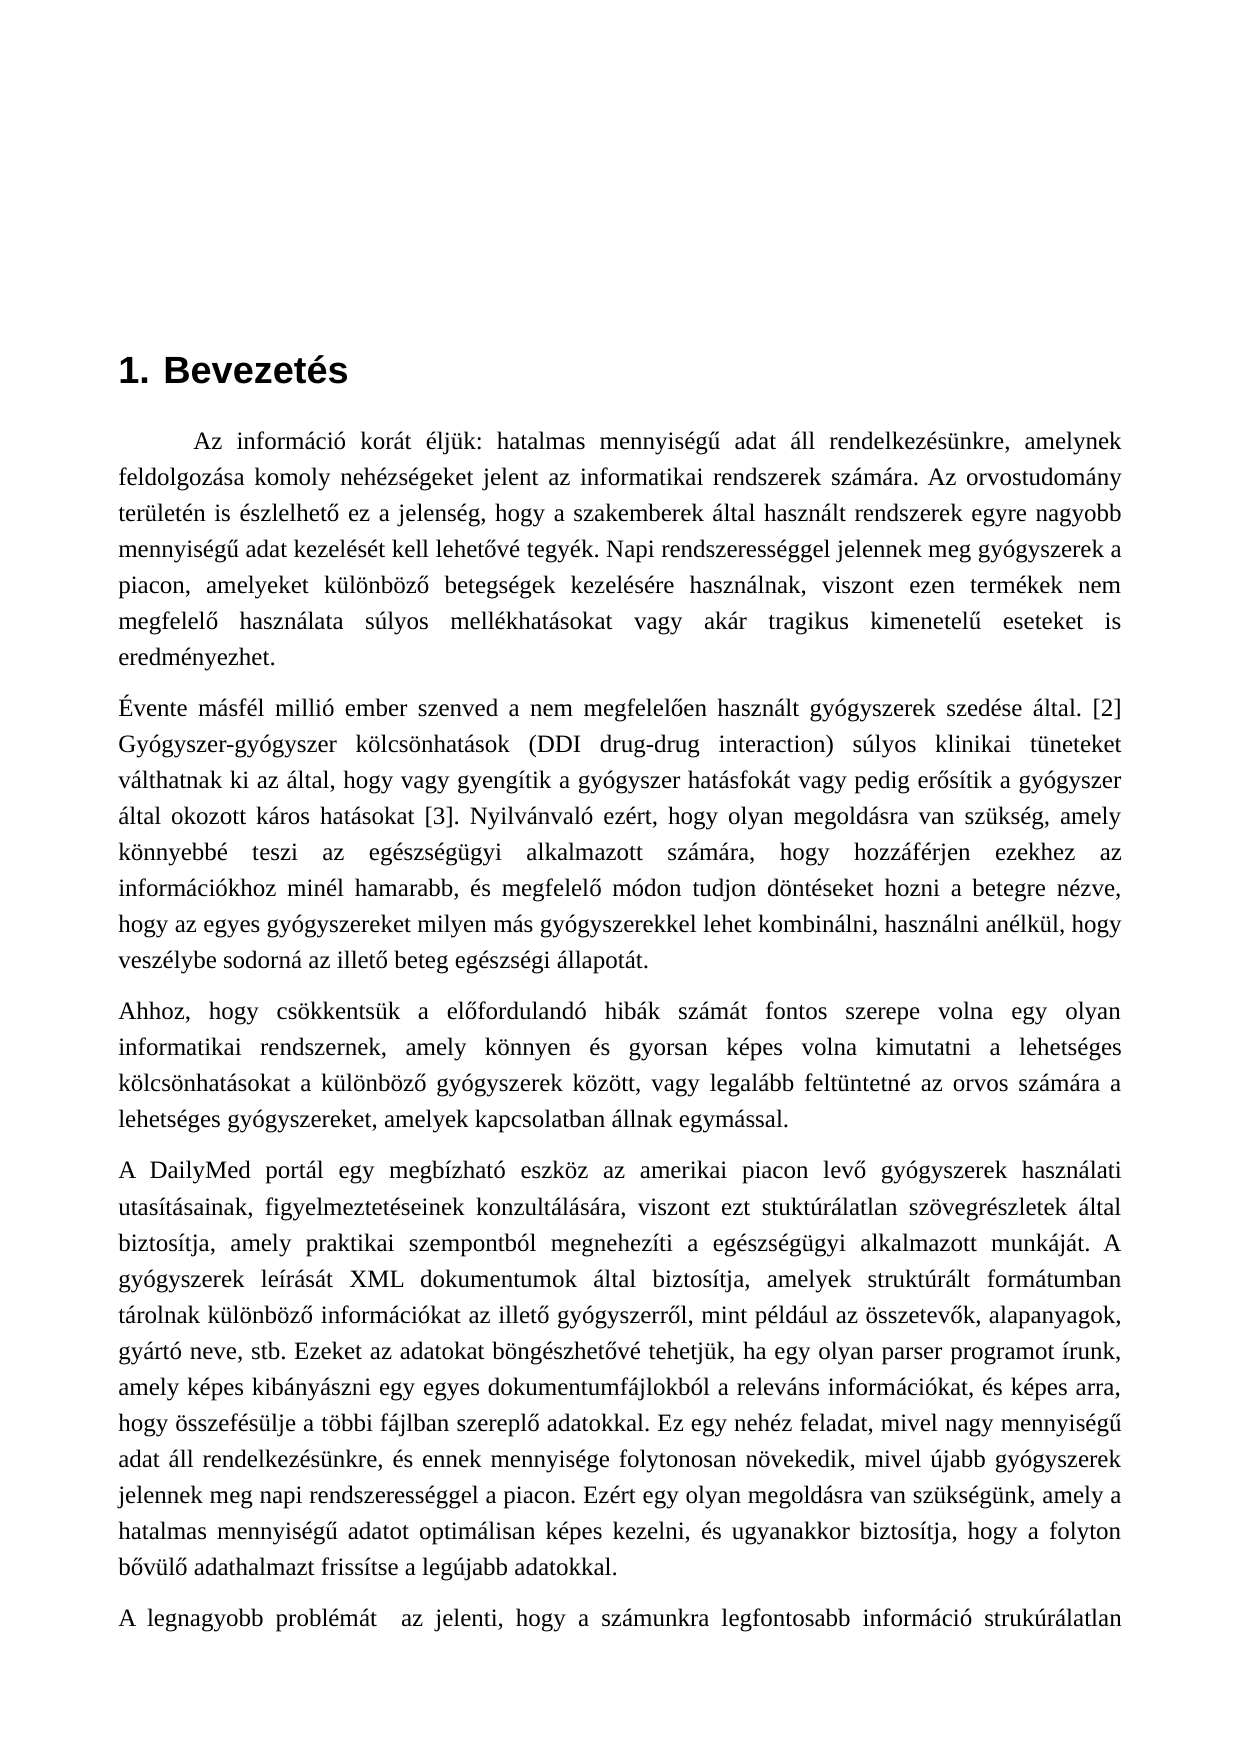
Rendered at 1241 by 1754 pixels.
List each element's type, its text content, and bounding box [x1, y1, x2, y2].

text Évente másfél millió ember szenved a nem megfelelően használt gyógyszerek szedése által. [2] Gyógyszer-gyógyszer kölcsönhatások (DDI drug-drug interaction) súlyos klinikai tüneteket válthatnak ki az által, hogy vagy gyengítik a gyógyszer hatásfokát vagy pedig erősítik a gyógyszer által okozott káros hatásokat [3]. Nyilvánvaló ezért, hogy olyan megoldásra van szükség, amely könnyebbé teszi az egészségügyi alkalmazott számára, hogy hozzáférjen ezekhez az információkhoz minél hamarabb, és megfelelő módon tudjon döntéseket hozni a betegre nézve, hogy az egyes gyógyszereket milyen más gyógyszerekkel lehet kombinálni, használni anélkül, hogy veszélybe sodorná az illető beteg egészségi állapotát. [118, 688, 1122, 976]
text Ahhoz, hogy csökkentsük a előfordulandó hibák számát fontos szerepe volna egy olyan informatikai rendszernek, amely könnyen és gyorsan képes volna kimutatni a lehetséges kölcsönhatásokat a különböző gyógyszerek között, vagy legalább feltüntetné az orvos számára a lehetséges gyógyszereket, amelyek kapcsolatban állnak egymással. [118, 991, 1122, 1135]
text A DailyMed portál egy megbízható eszköz az amerikai piacon levő gyógyszerek használati utasításainak, figyelmeztetéseinek konzultálására, viszont ezt stuktúrálatlan szövegrészletek által biztosítja, amely praktikai szempontból megnehezíti a egészségügyi alkalmazott munkáját. A gyógyszerek leírását XML dokumentumok által biztosítja, amelyek struktúrált formátumban tárolnak különböző információkat az illető gyógyszerről, mint például az összetevők, alapanyagok, gyártó neve, stb. Ezeket az adatokat böngészhetővé tehetjük, ha egy olyan parser programot írunk, amely képes kibányászni egy egyes dokumentumfájlokból a releváns információkat, és képes arra, hogy összefésülje a többi fájlban szereplő adatokkal. Ez egy nehéz feladat, mivel nagy mennyiségű adat áll rendelkezésünkre, és ennek mennyisége folytonosan növekedik, mivel újabb gyógyszerek jelennek meg napi rendszerességgel a piacon. Ezért egy olyan megoldásra van szükségünk, amely a hatalmas mennyiségű adatot optimálisan képes kezelni, és ugyanakkor biztosítja, hogy a folyton bővülő adathalmazt frissítse a legújabb adatokkal. [118, 1150, 1122, 1583]
text A legnagyobb problémát az jelenti, hogy a számunkra legfontosabb információ strukúrálatlan [118, 1598, 1122, 1634]
text Az információ korát éljük: hatalmas mennyiségű adat áll rendelkezésünkre, amelynek feldolgozása komoly nehézségeket jelent az informatikai rendszerek számára. Az orvostudomány területén is észlelhető ez a jelenség, hogy a szakemberek által használt rendszerek egyre nagyobb mennyiségű adat kezelését kell lehetővé tegyék. Napi rendszerességgel jelennek meg gyógyszerek a piacon, amelyeket különböző betegségek kezelésére használnak, viszont ezen termékek nem megfelelő használata súlyos mellékhatásokat vagy akár tragikus kimenetelű eseteket is eredményezhet. [118, 420, 1122, 673]
subtitle Bevezetés [118, 354, 1122, 390]
